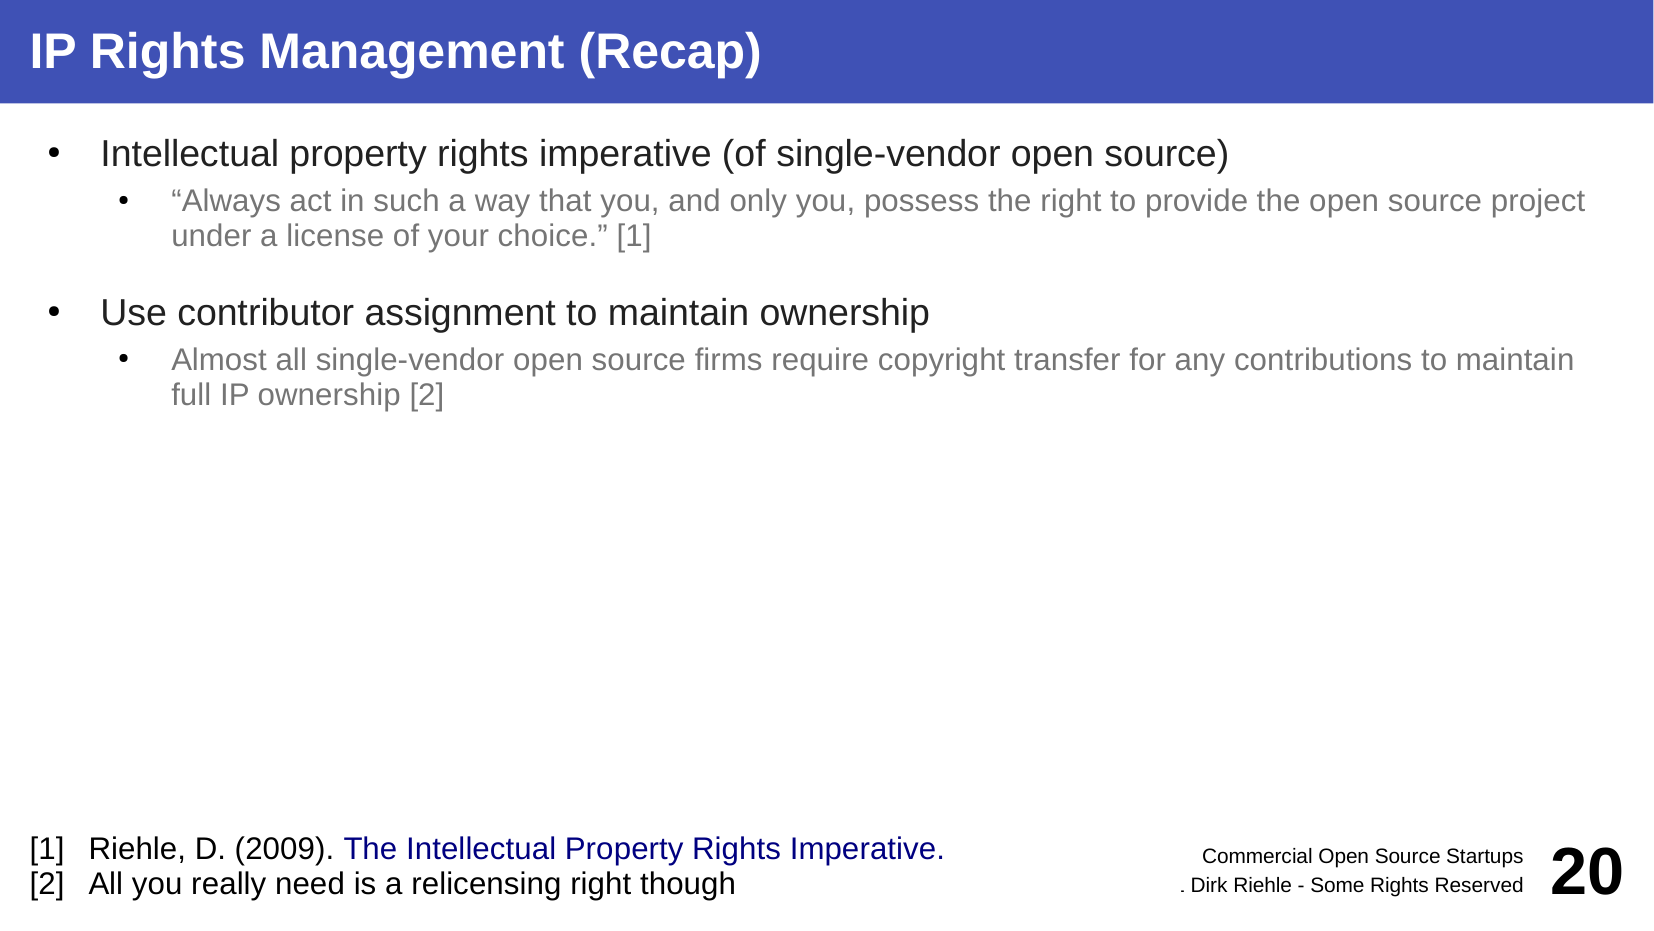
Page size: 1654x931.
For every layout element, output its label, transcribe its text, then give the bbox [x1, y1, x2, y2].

list Intellectual property rights imperative (of single-vendor open source) “Always act in such a way that you, and only you, possess the right to provide the open source project under a license of your choice.” [1] Use contributor assignment to maintain ownership Almost all single-vendor open source firms require copyright transfer for any contributions to maintain full IP ownership [2] [29, 132, 1625, 813]
text_box [1] Riehle, D. (2009). The Intellectual Property Rights Imperative. [2] All you really need is a relicensing right though [0, 812, 1182, 931]
title IP Rights Management (Recap) [0, 0, 1654, 104]
